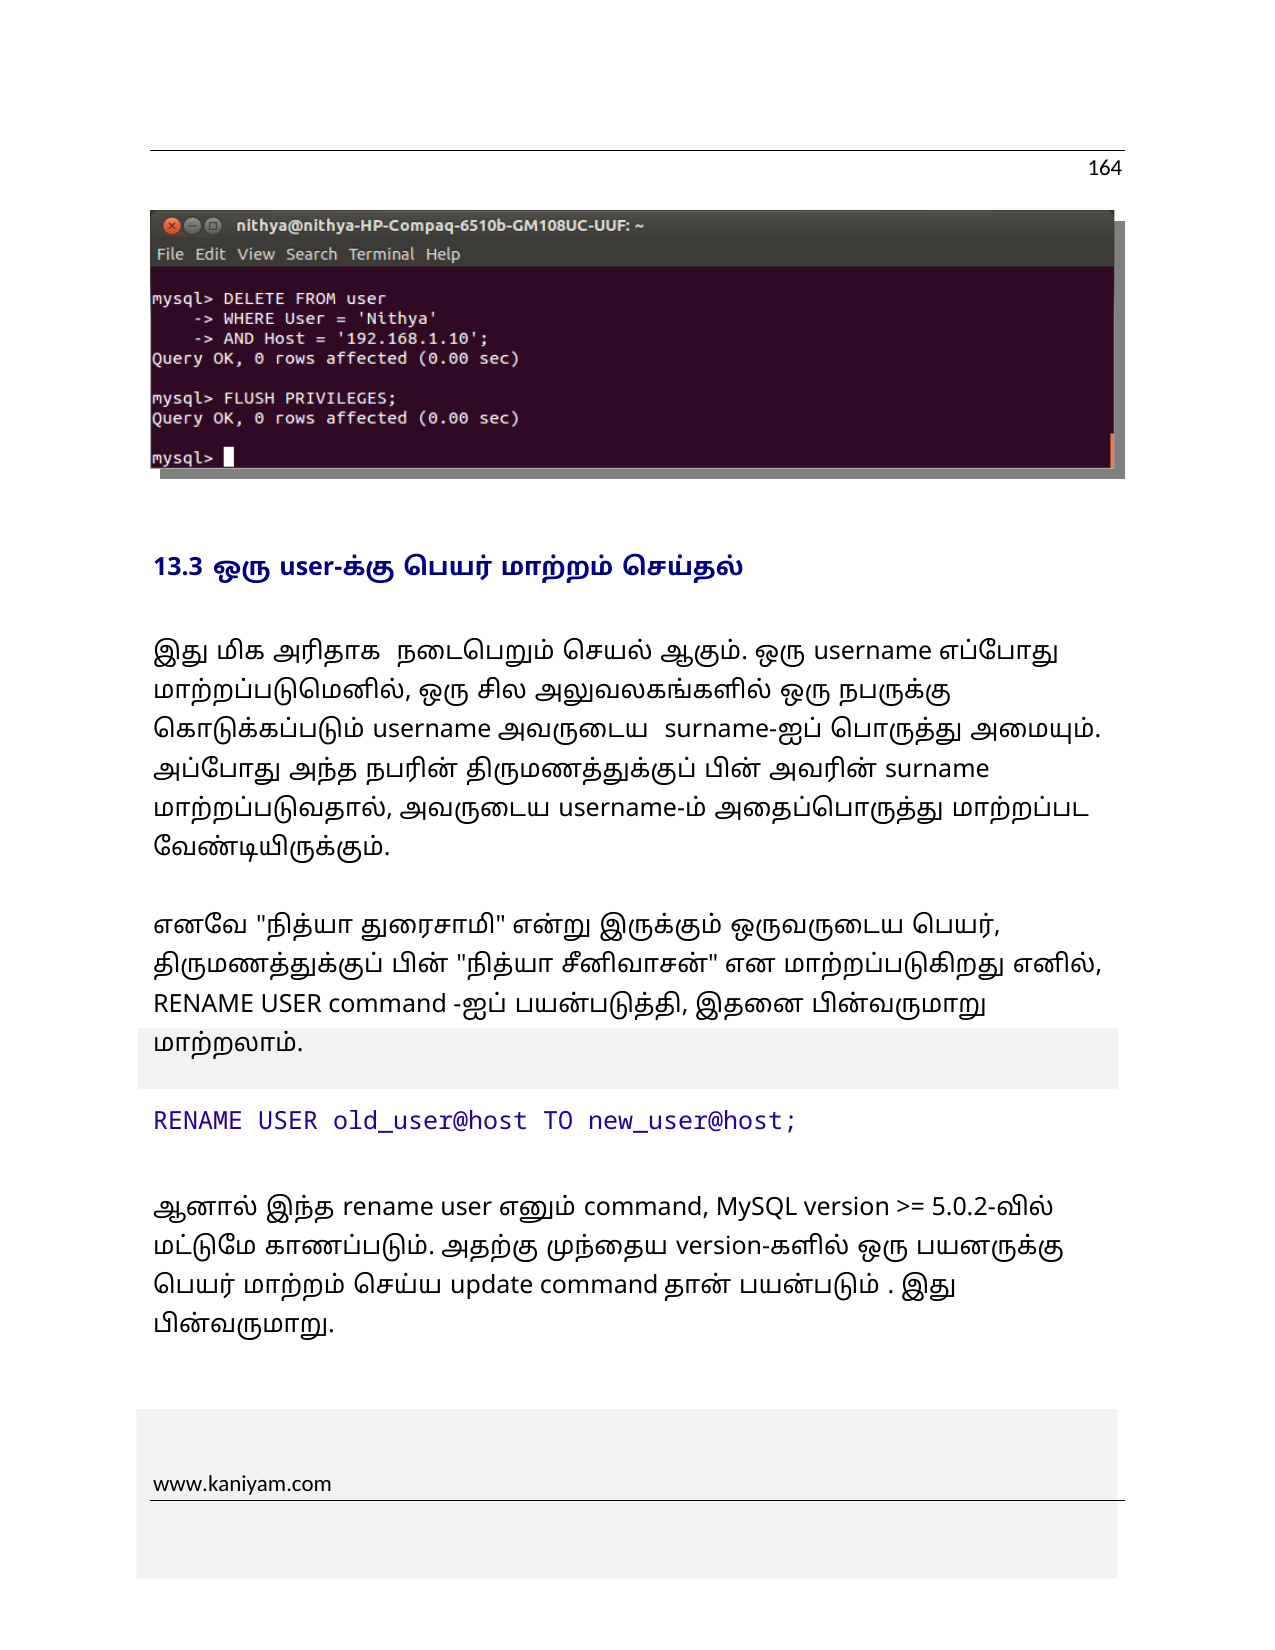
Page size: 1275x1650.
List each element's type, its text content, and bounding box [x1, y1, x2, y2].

subtitle ஒரு user-க்கு பெயர் மாற்றம் செய்தல் [153, 548, 1122, 582]
text இது மிக அரிதாக நடைபெறும் செயல் ஆகும். ஒரு username எப்போது மாற்றப்படுமெனில், ஒரு சில அலுவலகங்களில் ஒரு நபருக்கு கொடுக்கப்படும் username அவருடைய surname-ஐப் பொருத்து அமையும். அப்போது அந்த நபரின் திருமணத்துக்குப் பின் அவரின் surname மாற்றப்படுவதால், அவருடைய username-ம் அதைப்பொருத்து மாற்றப்பட வேண்டியிருக்கும். [153, 633, 1122, 863]
text ஆனால் இந்த rename user எனும் command, MySQL version >= 5.0.2-வில் மட்டுமே காணப்படும். அதற்கு முந்தைய version-களில் ஒரு பயனருக்கு பெயர் மாற்றம் செய்ய update commandதான் பயன்படும் . இது பின்வருமாறு. [153, 1149, 1122, 1340]
text எனவே "நித்யா துரைசாமி" என்று இருக்கும் ஒருவருடைய பெயர், திருமணத்துக்குப் பின் "நித்யா சீனிவாசன்" என மாற்றப்படுகிறது எனில், RENAME USER command -ஐப் பயன்படுத்தி, இதனை பின்வருமாறு மாற்றலாம். [153, 907, 1122, 1098]
text RENAME USER old_user@host TO new_user@host; [153, 1103, 1122, 1137]
picture [150, 210, 1115, 469]
